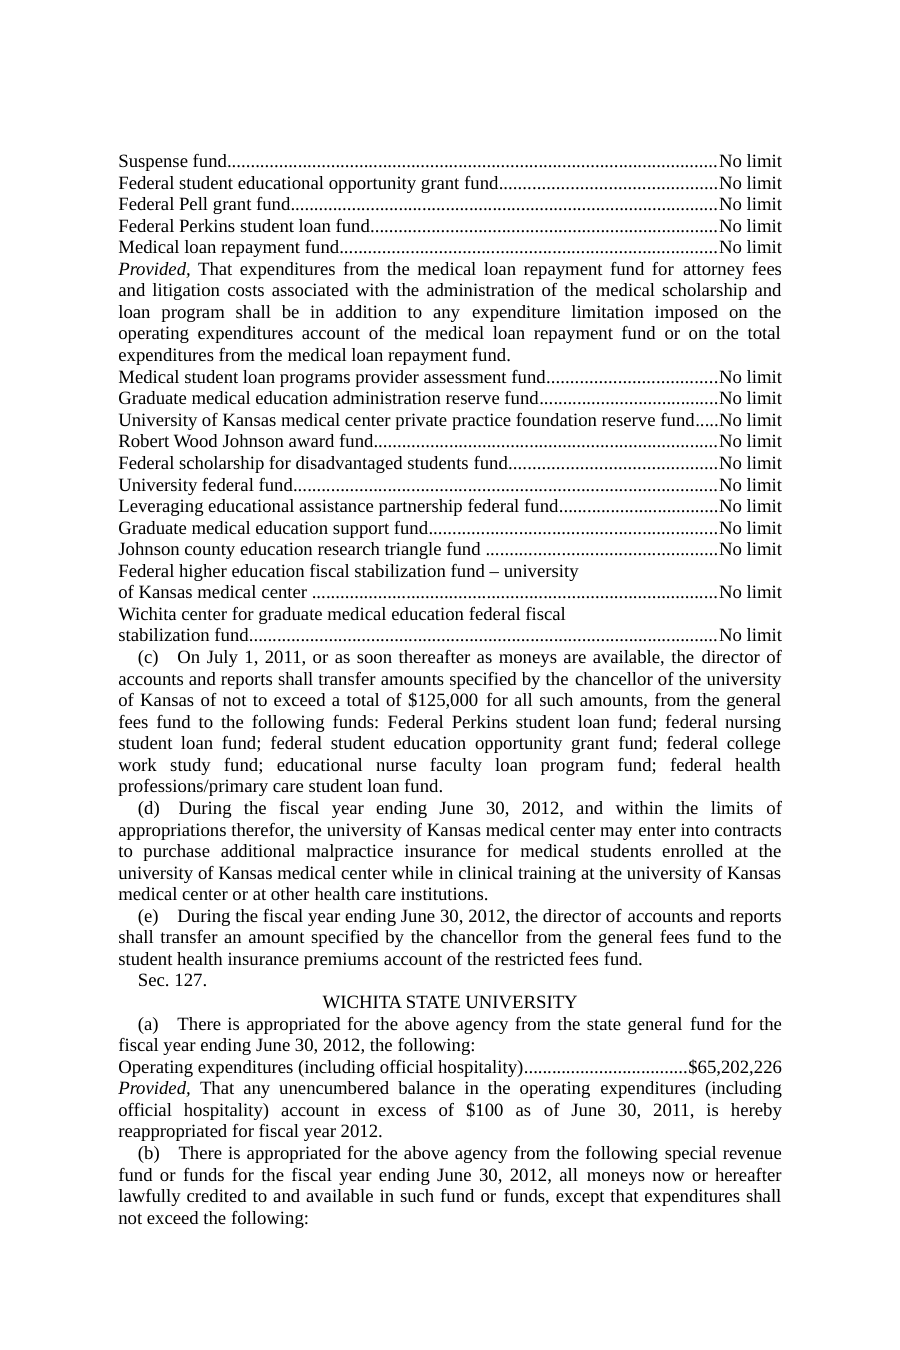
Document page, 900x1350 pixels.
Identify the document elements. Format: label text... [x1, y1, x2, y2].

text Johnson county education research triangle fund No limit [118, 538, 782, 560]
text Medical student loan programs provider assessment fund No limit [118, 366, 782, 387]
text Medical loan repayment fund No limit [118, 236, 782, 258]
text Federal Pell grant fund No limit [118, 193, 782, 215]
text Provided, That any unencumbered balance in the operating expenditures (including official hospitality) account in excess of $100 as of June 30, 2011, is hereby reappropriated for fiscal year 2012. [118, 1077, 782, 1142]
text (c) On July 1, 2011, or as soon thereafter as moneys are available, the director of accounts and reports shall transfer amounts specified by the chancellor of the university of Kansas of not to exceed a total of $125,000 for all such amounts, from the general fees fund to the following funds: Federal Perkins student loan fund; federal nursing student loan fund; federal student education opportunity grant fund; federal college work study fund; educational nurse faculty loan program fund; federal health professions/primary care student loan fund. [118, 646, 782, 797]
text Suspense fund No limit [118, 150, 782, 172]
text stabilization fund No limit [118, 624, 782, 646]
text Operating expenditures (including official hospitality) $65,202,226 [118, 1056, 782, 1077]
text University federal fund No limit [118, 473, 782, 495]
text (e) During the fiscal year ending June 30, 2012, the director of accounts and reports shall transfer an amount specified by the chancellor from the general fees fund to the student health insurance premiums account of the restricted fees fund. [118, 905, 782, 969]
text Federal higher education fiscal stabilization fund – university [118, 560, 782, 581]
text Leveraging educational assistance partnership federal fund No limit [118, 495, 782, 517]
text Wichita center for graduate medical education federal fiscal [118, 603, 782, 624]
text Robert Wood Johnson award fund No limit [118, 430, 782, 452]
text WICHITA STATE UNIVERSITY [118, 991, 782, 1012]
text of Kansas medical center No limit [118, 581, 782, 603]
text (d) During the fiscal year ending June 30, 2012, and within the limits of appropriations therefor, the university of Kansas medical center may enter into contracts to purchase additional malpractice insurance for medical students enrolled at the university of Kansas medical center while in clinical training at the university of Kansas medical center or at other health care institutions. [118, 797, 782, 905]
text Graduate medical education administration reserve fund No limit [118, 387, 782, 409]
text (b) There is appropriated for the above agency from the following special revenue fund or funds for the fiscal year ending June 30, 2012, all moneys now or hereafter lawfully credited to and available in such fund or funds, except that expenditures shall not exceed the following: [118, 1142, 782, 1228]
text University of Kansas medical center private practice foundation reserve fund No limit [118, 409, 782, 430]
text Provided, That expenditures from the medical loan repayment fund for attorney fees and litigation costs associated with the administration of the medical scholarship and loan program shall be in addition to any expenditure limitation imposed on the operating expenditures account of the medical loan repayment fund or on the total expenditures from the medical loan repayment fund. [118, 258, 782, 366]
text (a) There is appropriated for the above agency from the state general fund for the fiscal year ending June 30, 2012, the following: [118, 1012, 782, 1056]
text Federal Perkins student loan fund No limit [118, 215, 782, 236]
text Federal student educational opportunity grant fund No limit [118, 172, 782, 193]
text Graduate medical education support fund No limit [118, 517, 782, 538]
text Federal scholarship for disadvantaged students fund No limit [118, 452, 782, 473]
text Sec. 127. [118, 969, 782, 991]
